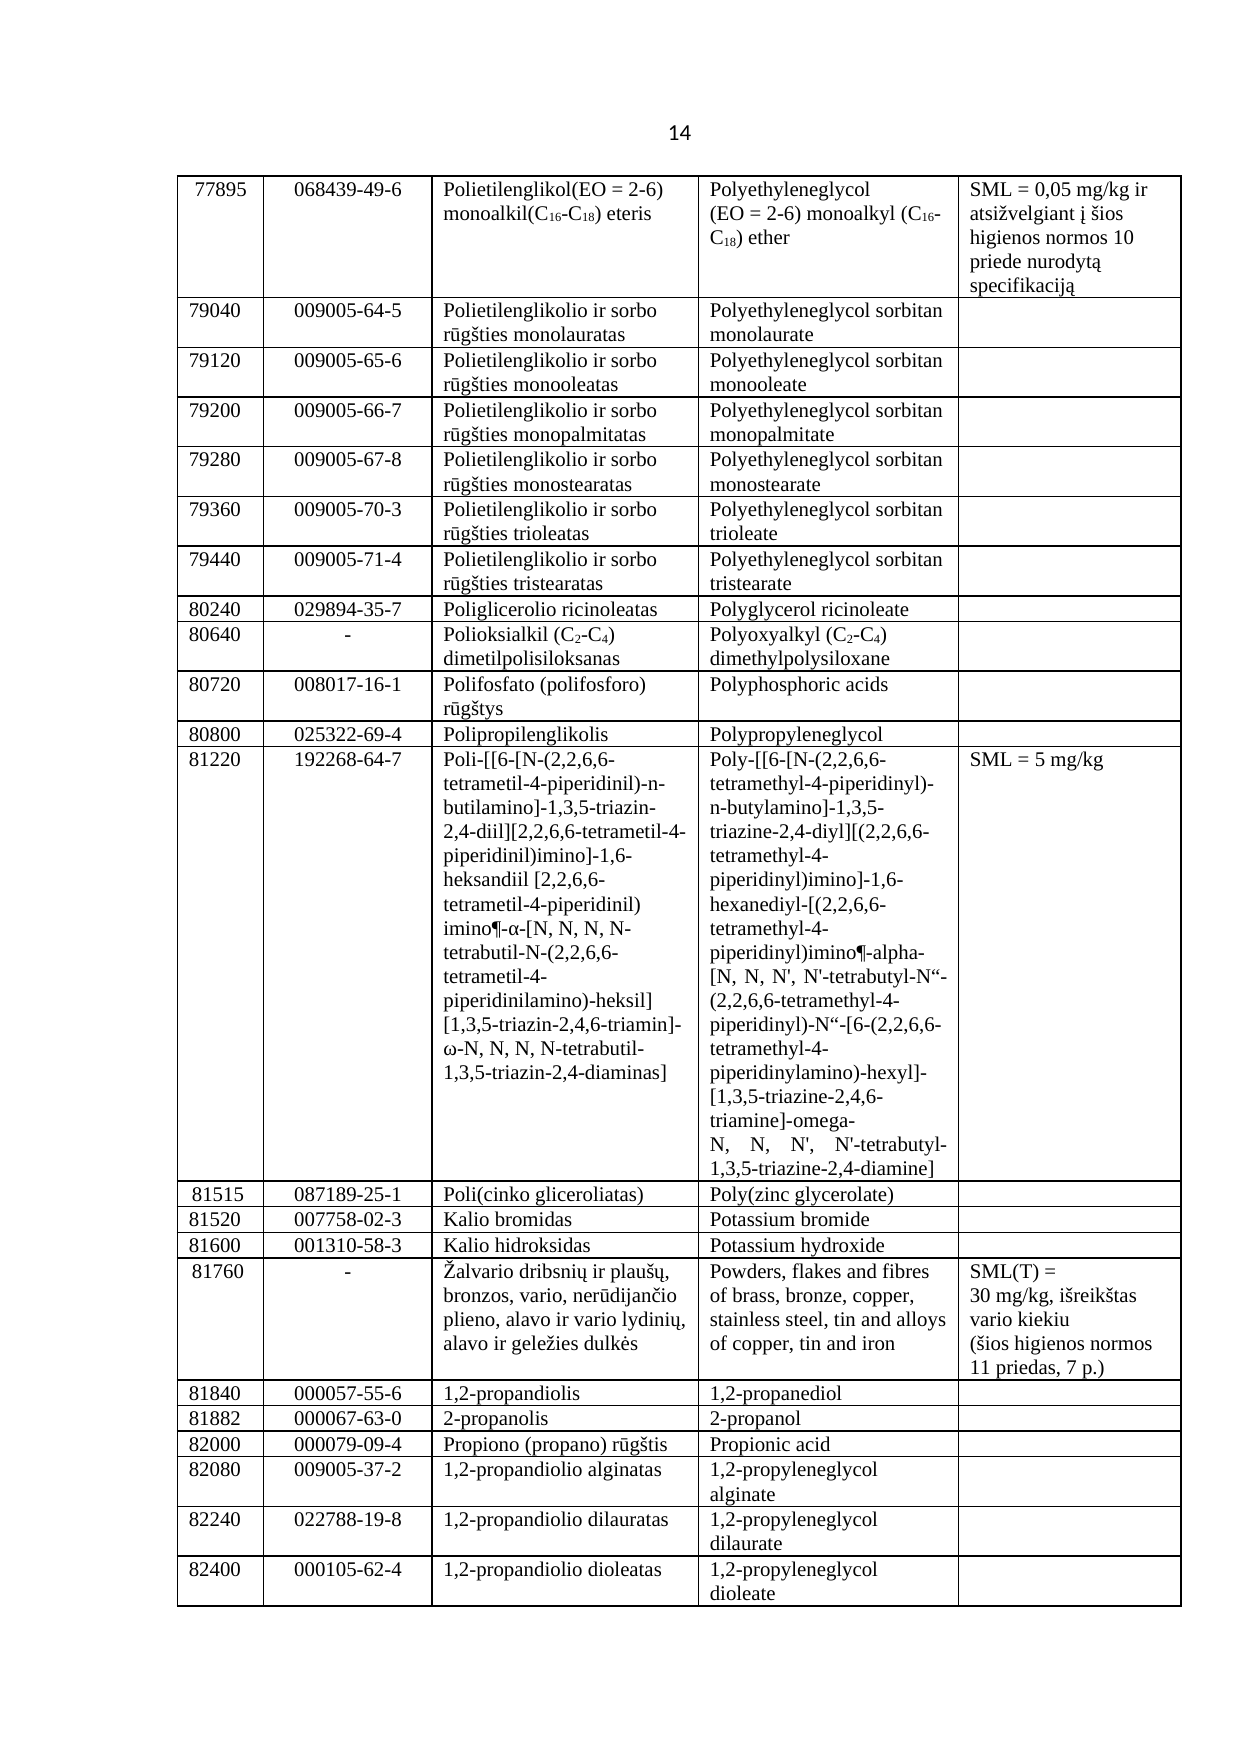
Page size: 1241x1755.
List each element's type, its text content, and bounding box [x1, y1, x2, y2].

table_cell 008017-16-1 [264, 672, 431, 720]
table_cell Polyethyleneglycol sorbitan tristearate [699, 547, 958, 595]
table_cell Polyethyleneglycol sorbitan monopalmitate [699, 398, 958, 446]
table_cell 009005-64-5 [264, 298, 431, 346]
table_cell 009005-70-3 [264, 497, 431, 545]
table_cell [959, 672, 1180, 720]
table_cell [959, 348, 1180, 396]
table_cell 80640 [178, 622, 263, 670]
table_cell 000067-63-0 [264, 1406, 431, 1430]
table_cell Propionic acid [699, 1432, 958, 1456]
table_cell 81840 [178, 1381, 263, 1404]
table_cell 087189-25-1 [264, 1182, 431, 1206]
table_cell Polioksialkil (C2-C4) dimetilpolisiloksanas [433, 622, 698, 670]
table_cell 009005-37-2 [264, 1457, 431, 1506]
table_cell Poly(zinc glycerolate) [699, 1182, 958, 1206]
table_cell 009005-65-6 [264, 348, 431, 396]
table_cell [959, 1457, 1180, 1506]
table_cell Polifosfato (polifosforo) rūgštys [433, 672, 698, 720]
table_cell 82000 [178, 1432, 263, 1456]
table_cell 79120 [178, 348, 263, 396]
table_cell Propiono (propano) rūgštis [433, 1432, 698, 1456]
table_cell 80240 [178, 597, 263, 621]
table_cell Polietilenglikolio ir sorbo rūgšties monopalmitatas [433, 398, 698, 446]
table_cell [959, 1557, 1180, 1605]
table_cell Polietilenglikolio ir sorbo rūgšties monooleatas [433, 348, 698, 396]
table_cell 80720 [178, 672, 263, 720]
table_cell 1,2-propyleneglycol dilaurate [699, 1507, 958, 1555]
table_cell Polietilenglikolio ir sorbo rūgšties tristearatas [433, 547, 698, 595]
table_cell Kalio bromidas [433, 1207, 698, 1231]
table_cell 1,2-propyleneglycol alginate [699, 1457, 958, 1506]
table_cell 1,2-propyleneglycol dioleate [699, 1557, 958, 1605]
table_cell Polyethyleneglycol sorbitan monooleate [699, 348, 958, 396]
table_cell 81220 [178, 747, 263, 1180]
table_cell 001310-58-3 [264, 1233, 431, 1257]
table_cell [959, 547, 1180, 595]
table_cell 79200 [178, 398, 263, 446]
table_cell Polietilenglikolio ir sorbo rūgšties monolauratas [433, 298, 698, 346]
table_cell SML = 5 mg/kg [959, 747, 1180, 1180]
table_cell 81600 [178, 1233, 263, 1257]
table_cell [959, 1207, 1180, 1231]
table_cell 022788-19-8 [264, 1507, 431, 1555]
table_cell Polyglycerol ricinoleate [699, 597, 958, 621]
table_cell 000079-09-4 [264, 1432, 431, 1456]
table_cell Polyethyleneglycol sorbitan monolaurate [699, 298, 958, 346]
table_cell Polyethyleneglycol sorbitan trioleate [699, 497, 958, 545]
table_cell 82080 [178, 1457, 263, 1506]
table_cell SML(T) = 30 mg/kg, išreikštas vario kiekiu (šios higienos normos 11 priedas, 7 p.) [959, 1259, 1180, 1379]
table_cell [959, 1233, 1180, 1257]
table_cell Žalvario dribsnių ir plaušų, bronzos, vario, nerūdijančio plieno, alavo ir vario lydinių, alavo ir geležies dulkės [433, 1259, 698, 1379]
table_cell 81520 [178, 1207, 263, 1231]
table_cell Potassium bromide [699, 1207, 958, 1231]
table_cell Polietilenglikolio ir sorbo rūgšties trioleatas [433, 497, 698, 545]
table_cell 068439-49-6 [264, 177, 431, 297]
table_cell [959, 398, 1180, 446]
table_cell [959, 1182, 1180, 1206]
table_cell 029894-35-7 [264, 597, 431, 621]
table_cell - [264, 622, 431, 670]
table_cell SML = 0,05 mg/kg ir atsižvelgiant į šios higienos normos 10 priede nurodytą specifikaciją [959, 177, 1180, 297]
table_cell 82400 [178, 1557, 263, 1605]
table_cell [959, 622, 1180, 670]
table_cell Poli-[[6-[N-(2,2,6,6-tetrametil-4-piperidinil)-n-butilamino]-1,3,5-triazin-2,4-diil][2,2,6,6-tetrametil-4-piperidinil)imino]-1,6-heksandiil [2,2,6,6-tetrametil-4-piperidinil) imino¶-α-[N, N, N, N-tetrabutil-N-(2,2,6,6-tetrametil-4-piperidinilamino)-heksil][1,3,5-triazin-2,4,6-triamin]-ω-N, N, N, N-tetrabutil-1,3,5-triazin-2,4-diaminas] [433, 747, 698, 1180]
table_cell 79440 [178, 547, 263, 595]
table_cell 009005-71-4 [264, 547, 431, 595]
table_cell 1,2-propandiolis [433, 1381, 698, 1404]
table_cell 1,2-propandiolio alginatas [433, 1457, 698, 1506]
table_cell 000105-62-4 [264, 1557, 431, 1605]
table_cell Polyoxyalkyl (C2-C4) dimethylpolysiloxane [699, 622, 958, 670]
table_cell Potassium hydroxide [699, 1233, 958, 1257]
table_cell [959, 1507, 1180, 1555]
table_cell [959, 497, 1180, 545]
table_cell [959, 1381, 1180, 1404]
table_cell Polyethyleneglycol (EO = 2-6) monoalkyl (C16-C18) ether [699, 177, 958, 297]
table_cell 009005-67-8 [264, 447, 431, 496]
table_cell 77895 [178, 177, 263, 297]
table_cell 192268-64-7 [264, 747, 431, 1180]
table_cell 80800 [178, 722, 263, 746]
table_cell [959, 597, 1180, 621]
table_cell Powders, flakes and fibres of brass, bronze, copper, stainless steel, tin and alloys of copper, tin and iron [699, 1259, 958, 1379]
table_cell 81882 [178, 1406, 263, 1430]
table_cell Polietilenglikolio ir sorbo rūgšties monostearatas [433, 447, 698, 496]
table_cell 79040 [178, 298, 263, 346]
table_cell [959, 298, 1180, 346]
table_cell Polyethyleneglycol sorbitan monostearate [699, 447, 958, 496]
table_cell - [264, 1259, 431, 1379]
table_cell [959, 722, 1180, 746]
table_cell Polietilenglikol(EO = 2-6) monoalkil(C16-C18) eteris [433, 177, 698, 297]
table_cell 1,2-propandiolio dilauratas [433, 1507, 698, 1555]
table_cell 2-propanol [699, 1406, 958, 1430]
table_cell Kalio hidroksidas [433, 1233, 698, 1257]
table_cell Poli(cinko gliceroliatas) [433, 1182, 698, 1206]
table_cell 82240 [178, 1507, 263, 1555]
table_cell Polipropilenglikolis [433, 722, 698, 746]
table_cell 025322-69-4 [264, 722, 431, 746]
table_cell 009005-66-7 [264, 398, 431, 446]
table_cell [959, 1406, 1180, 1430]
table_cell Polypropyleneglycol [699, 722, 958, 746]
table_cell 79280 [178, 447, 263, 496]
table_cell Polyphosphoric acids [699, 672, 958, 720]
table_cell 81515 [178, 1182, 263, 1206]
table_cell [959, 1432, 1180, 1456]
table_cell 1,2-propanediol [699, 1381, 958, 1404]
table_cell Poly-[[6-[N-(2,2,6,6-tetramethyl-4-piperidinyl)-n-butylamino]-1,3,5-triazine-2,4-diyl][(2,2,6,6-tetramethyl-4-piperidinyl)imino]-1,6-hexanediyl-[(2,2,6,6-tetramethyl-4-piperidinyl)imino¶-alpha-[N, N, N', N'-tetrabutyl-N“-(2,2,6,6-tetramethyl-4-piperidinyl)-N“-[6-(2,2,6,6-tetramethyl-4- piperidinylamino)-hexyl]-[1,3,5-triazine-2,4,6-triamine]-omega- N, N, N', N'-tetrabutyl-1,3,5-triazine-2,4-diamine] [699, 747, 958, 1180]
table_cell 81760 [178, 1259, 263, 1379]
table_cell 007758-02-3 [264, 1207, 431, 1231]
table_cell [959, 447, 1180, 496]
table_cell 79360 [178, 497, 263, 545]
table_cell Poliglicerolio ricinoleatas [433, 597, 698, 621]
table_cell 000057-55-6 [264, 1381, 431, 1404]
table_cell 2-propanolis [433, 1406, 698, 1430]
table_cell 1,2-propandiolio dioleatas [433, 1557, 698, 1605]
